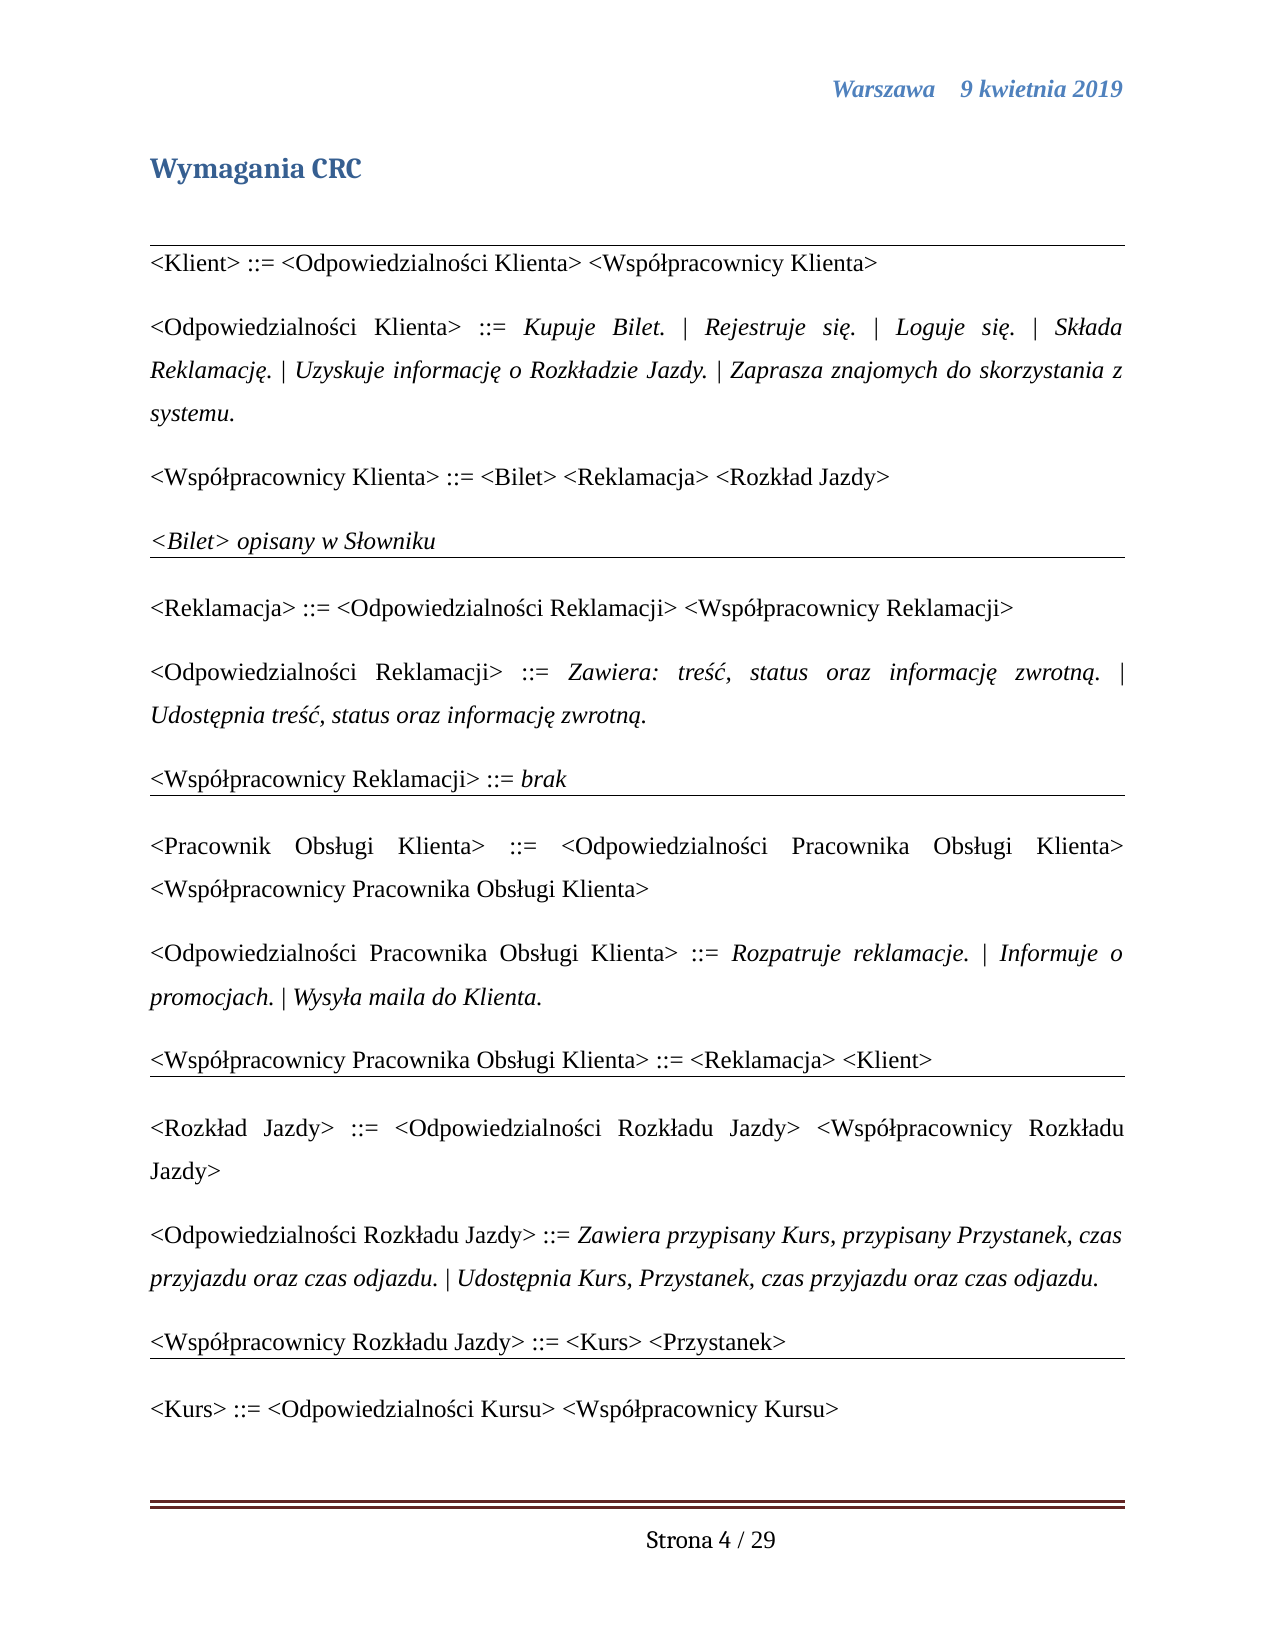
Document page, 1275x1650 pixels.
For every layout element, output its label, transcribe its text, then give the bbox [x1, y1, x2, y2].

text <Odpowiedzialności Rozkładu Jazdy> ::= Zawiera przypisany Kurs, przypisany Przystanek, czas przyjazdu oraz czas odjazdu. | Udostępnia Kurs, Przystanek, czas przyjazdu oraz czas odjazdu. [150, 1220, 1125, 1292]
text <Kurs> ::= <Odpowiedzialności Kursu> <Współpracownicy Kursu> [150, 1394, 1125, 1423]
text <Bilet> opisany w Słowniku [150, 526, 1125, 557]
text <Współpracownicy Klienta> ::= <Bilet> <Reklamacja> <Rozkład Jazdy> [150, 462, 1125, 491]
text <Klient> ::= <Odpowiedzialności Klienta> <Współpracownicy Klienta> [150, 246, 1125, 277]
text <Odpowiedzialności Reklamacji> ::= Zawiera: treść, status oraz informację zwrotną. | Udostępnia treść, status oraz informację zwrotną. [150, 657, 1125, 729]
text <Pracownik Obsługi Klienta> ::= <Odpowiedzialności Pracownika Obsługi Klienta> <Współpracownicy Pracownika Obsługi Klienta> [150, 831, 1125, 903]
text <Rozkład Jazdy> ::= <Odpowiedzialności Rozkładu Jazdy> <Współpracownicy Rozkładu Jazdy> [150, 1113, 1125, 1184]
subtitle Wymagania CRC [150, 152, 1125, 186]
text <Współpracownicy Pracownika Obsługi Klienta> ::= <Reklamacja> <Klient> [150, 1046, 1125, 1076]
text <Współpracownicy Reklamacji> ::= brak [150, 764, 1125, 795]
text <Reklamacja> ::= <Odpowiedzialności Reklamacji> <Współpracownicy Reklamacji> [150, 593, 1125, 622]
text <Odpowiedzialności Pracownika Obsługi Klienta> ::= Rozpatruje reklamacje. | Informuje o promocjach. | Wysyła maila do Klienta. [150, 938, 1125, 1010]
text <Odpowiedzialności Klienta> ::= Kupuje Bilet. | Rejestruje się. | Loguje się. | Składa Reklamację. | Uzyskuje informację o Rozkładzie Jazdy. | Zaprasza znajomych do skorzystania z systemu. [150, 312, 1125, 427]
text <Współpracownicy Rozkładu Jazdy> ::= <Kurs> <Przystanek> [150, 1327, 1125, 1358]
